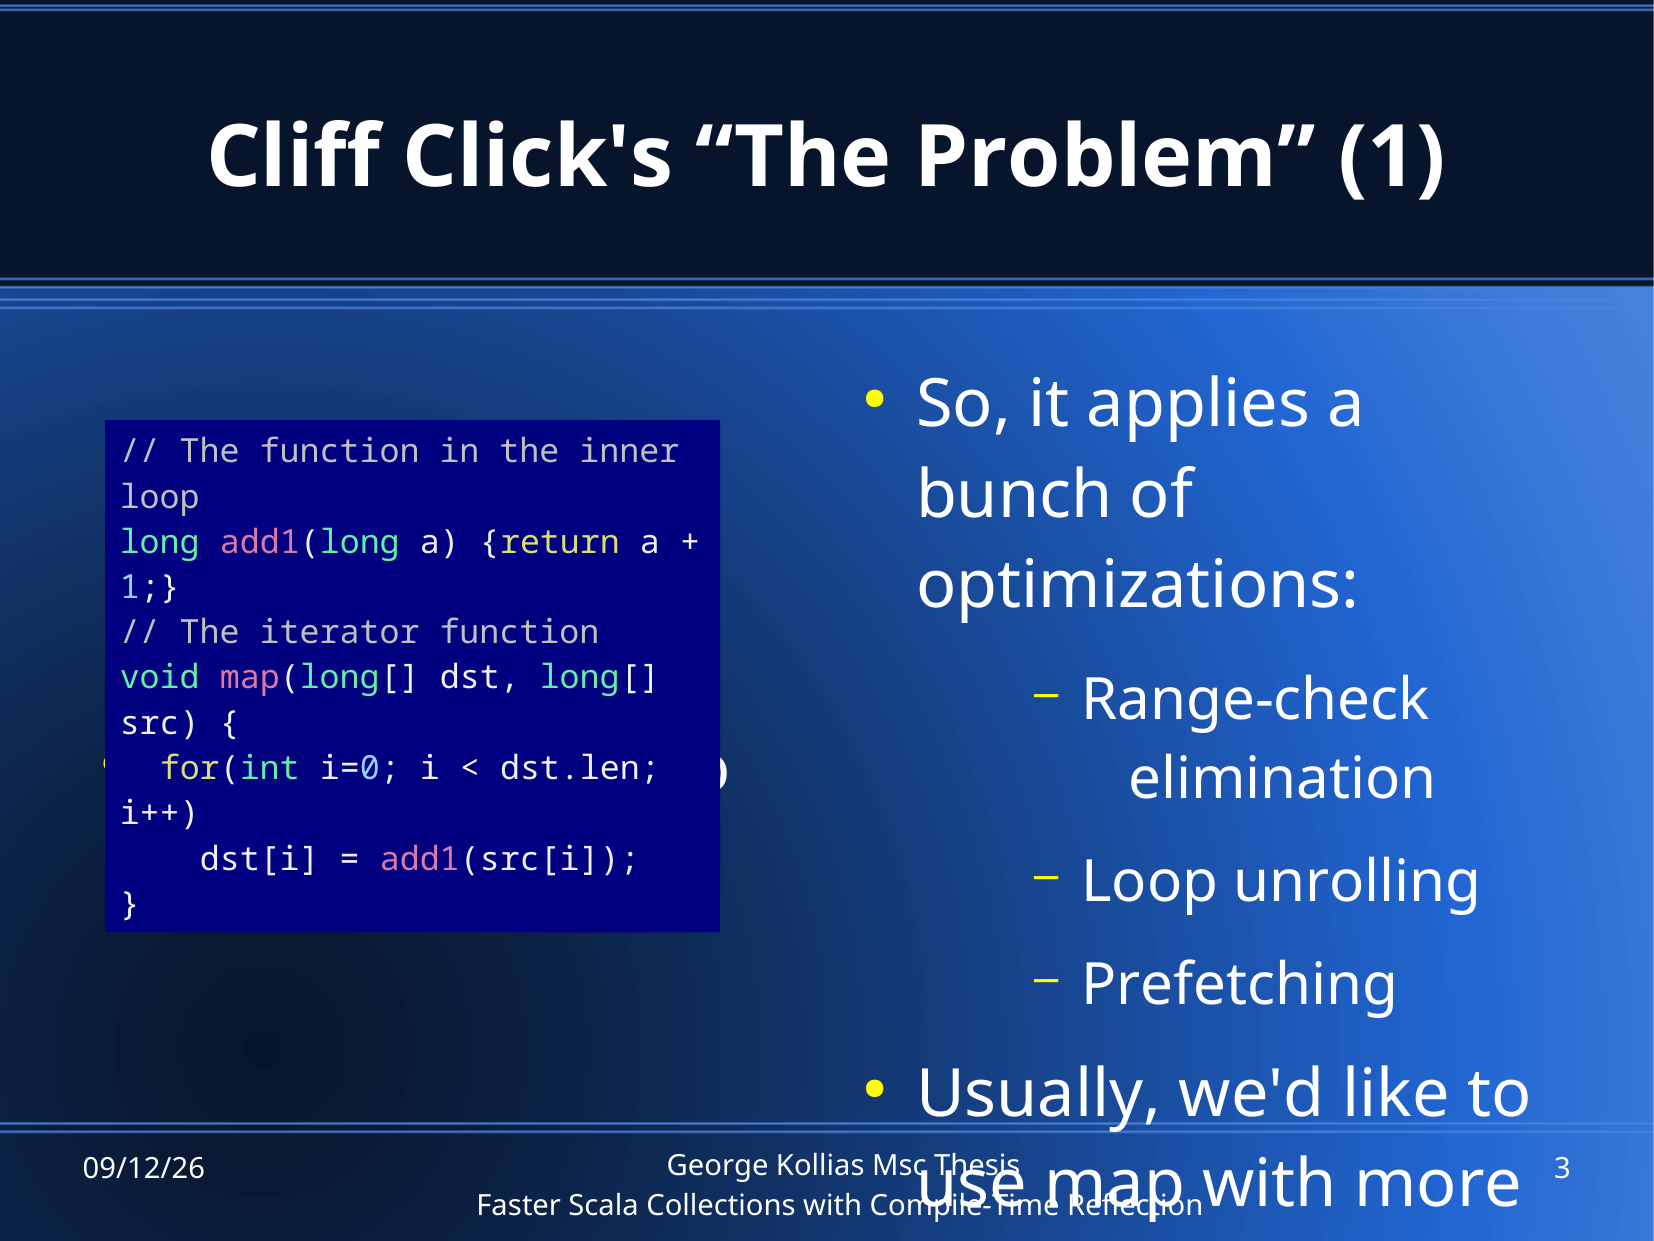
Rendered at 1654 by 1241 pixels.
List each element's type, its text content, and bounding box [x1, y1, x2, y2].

list So, it applies a bunch of optimizations: Range-check elimination Loop unrolling Prefetching Usually, we'd like to use map with more functions (add2 etc) [845, 355, 1572, 1091]
picture [0, 0, 1654, 1241]
text_box // The function in the inner loop long add1(long a) {return a + 1;} // The iterator function void map(long[] dst, long[] src) { for(int i=0; i < dst.len; i++) dst[i] = add1(src[i]); } [105, 420, 721, 668]
title Cliff Click's “The Problem” (1) [82, 49, 1571, 257]
list It's easy for JVM to inline add1 [82, 720, 809, 1075]
